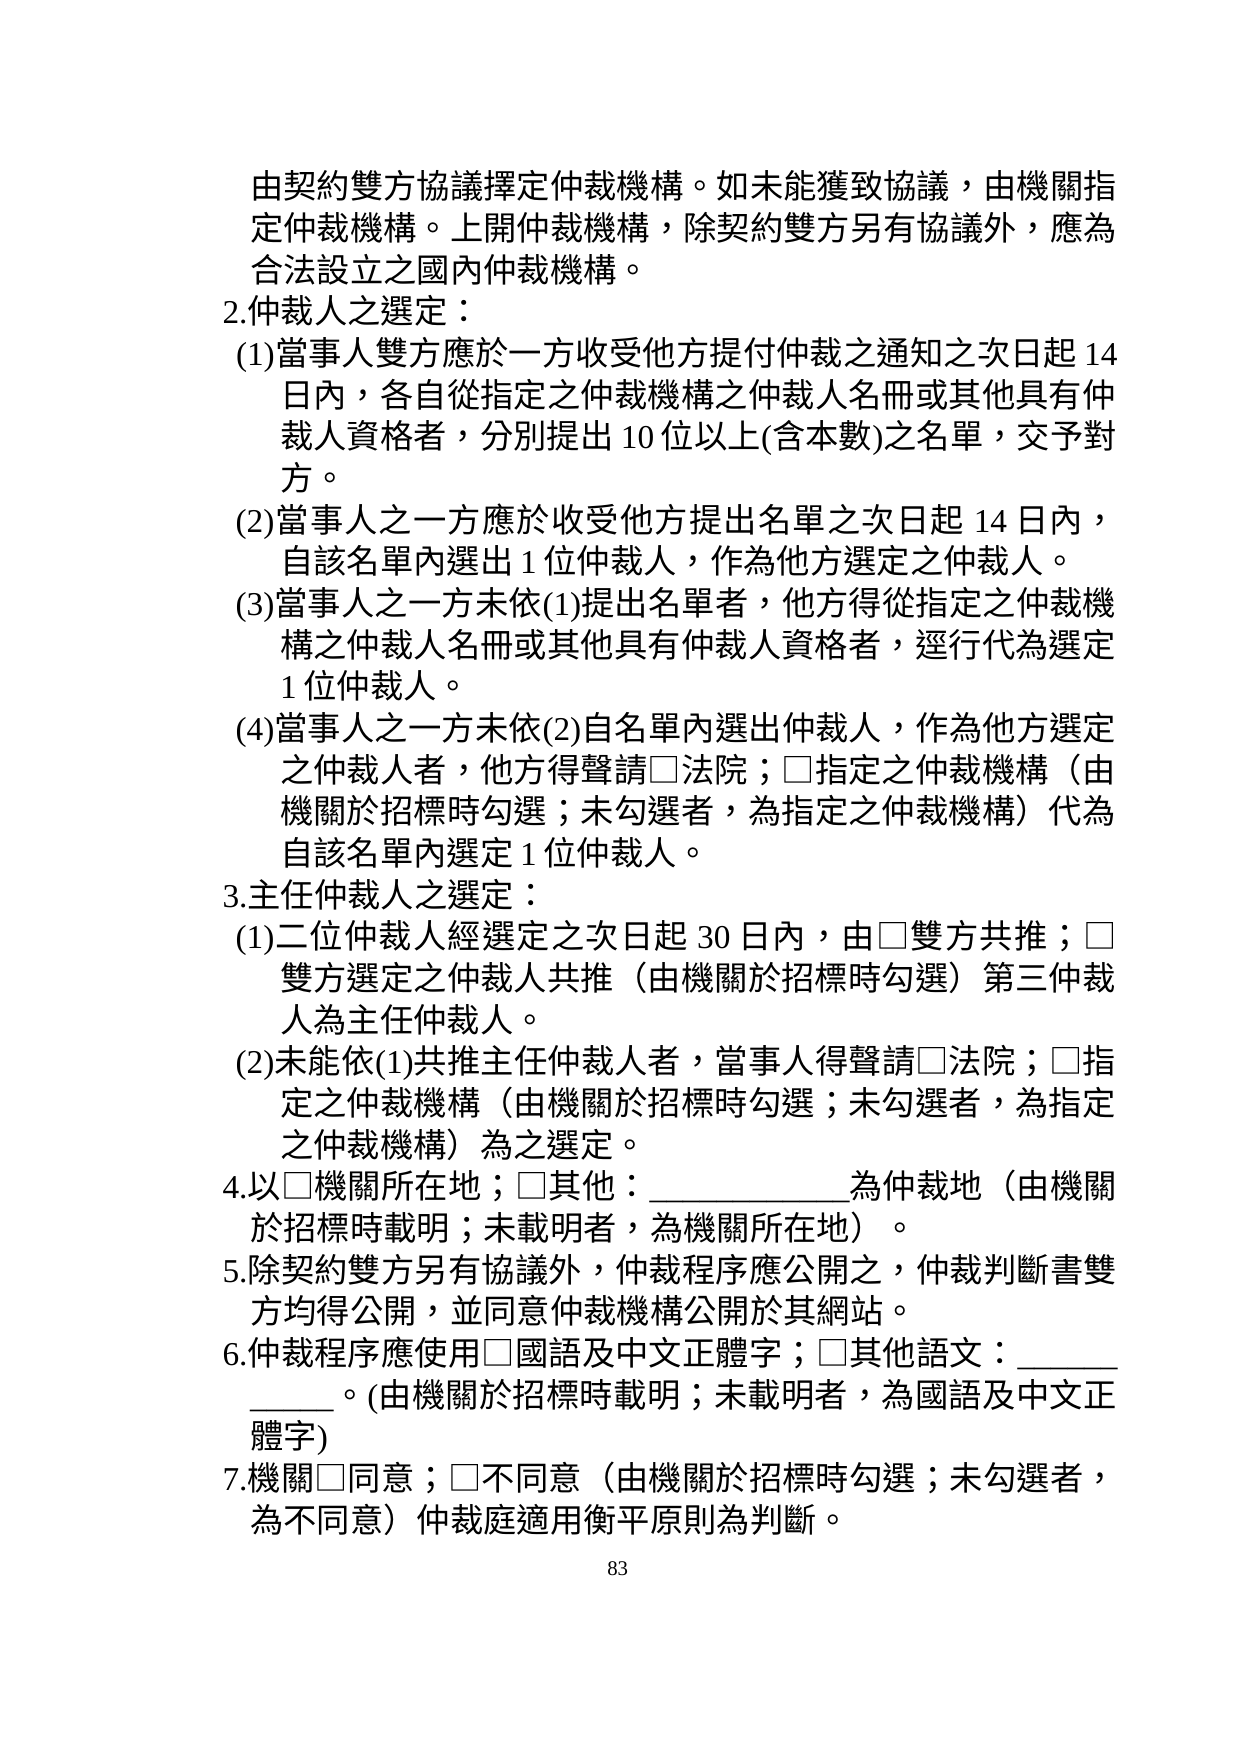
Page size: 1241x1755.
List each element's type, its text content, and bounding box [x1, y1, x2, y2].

text (2)未能依(1)共推主任仲裁人者，當事人得聲請□法院；□指定之仲裁機構（由機關於招標時勾選；未勾選者，為指定之仲裁機構）為之選定。 [235, 1041, 1117, 1166]
text 5.除契約雙方另有協議外，仲裁程序應公開之，仲裁判斷書雙方均得公開，並同意仲裁機構公開於其網站。 [222, 1249, 1117, 1332]
text 2.仲裁人之選定： [222, 291, 1117, 332]
text 3.主任仲裁人之選定： [222, 874, 1117, 916]
text (4)當事人之一方未依(2)自名單內選出仲裁人，作為他方選定之仲裁人者，他方得聲請□法院；□指定之仲裁機構（由機關於招標時勾選；未勾選者，為指定之仲裁機構）代為自該名單內選定1位仲裁人。 [235, 707, 1117, 874]
text (2)當事人之一方應於收受他方提出名單之次日起14日內，自該名單內選出1位仲裁人，作為他方選定之仲裁人。 [235, 499, 1117, 582]
text (1)當事人雙方應於一方收受他方提付仲裁之通知之次日起14日內，各自從指定之仲裁機構之仲裁人名冊或其他具有仲裁人資格者，分別提出10位以上(含本數)之名單，交予對方。 [236, 332, 1117, 499]
text 4.以□機關所在地；□其他：____________為仲裁地（由機關於招標時載明；未載明者，為機關所在地）。 [222, 1166, 1117, 1249]
text 由契約雙方協議擇定仲裁機構。如未能獲致協議，由機關指定仲裁機構。上開仲裁機構，除契約雙方另有協議外，應為合法設立之國內仲裁機構。 [222, 166, 1117, 291]
text 6.仲裁程序應使用□國語及中文正體字；□其他語文：___________。(由機關於招標時載明；未載明者，為國語及中文正體字) [222, 1332, 1117, 1457]
text (1)二位仲裁人經選定之次日起30日內，由□雙方共推；□雙方選定之仲裁人共推（由機關於招標時勾選）第三仲裁人為主任仲裁人。 [235, 916, 1117, 1041]
text 7.機關□同意；□不同意（由機關於招標時勾選；未勾選者，為不同意）仲裁庭適用衡平原則為判斷。 [222, 1457, 1117, 1541]
text (3)當事人之一方未依(1)提出名單者，他方得從指定之仲裁機構之仲裁人名冊或其他具有仲裁人資格者，逕行代為選定1位仲裁人。 [235, 582, 1117, 707]
